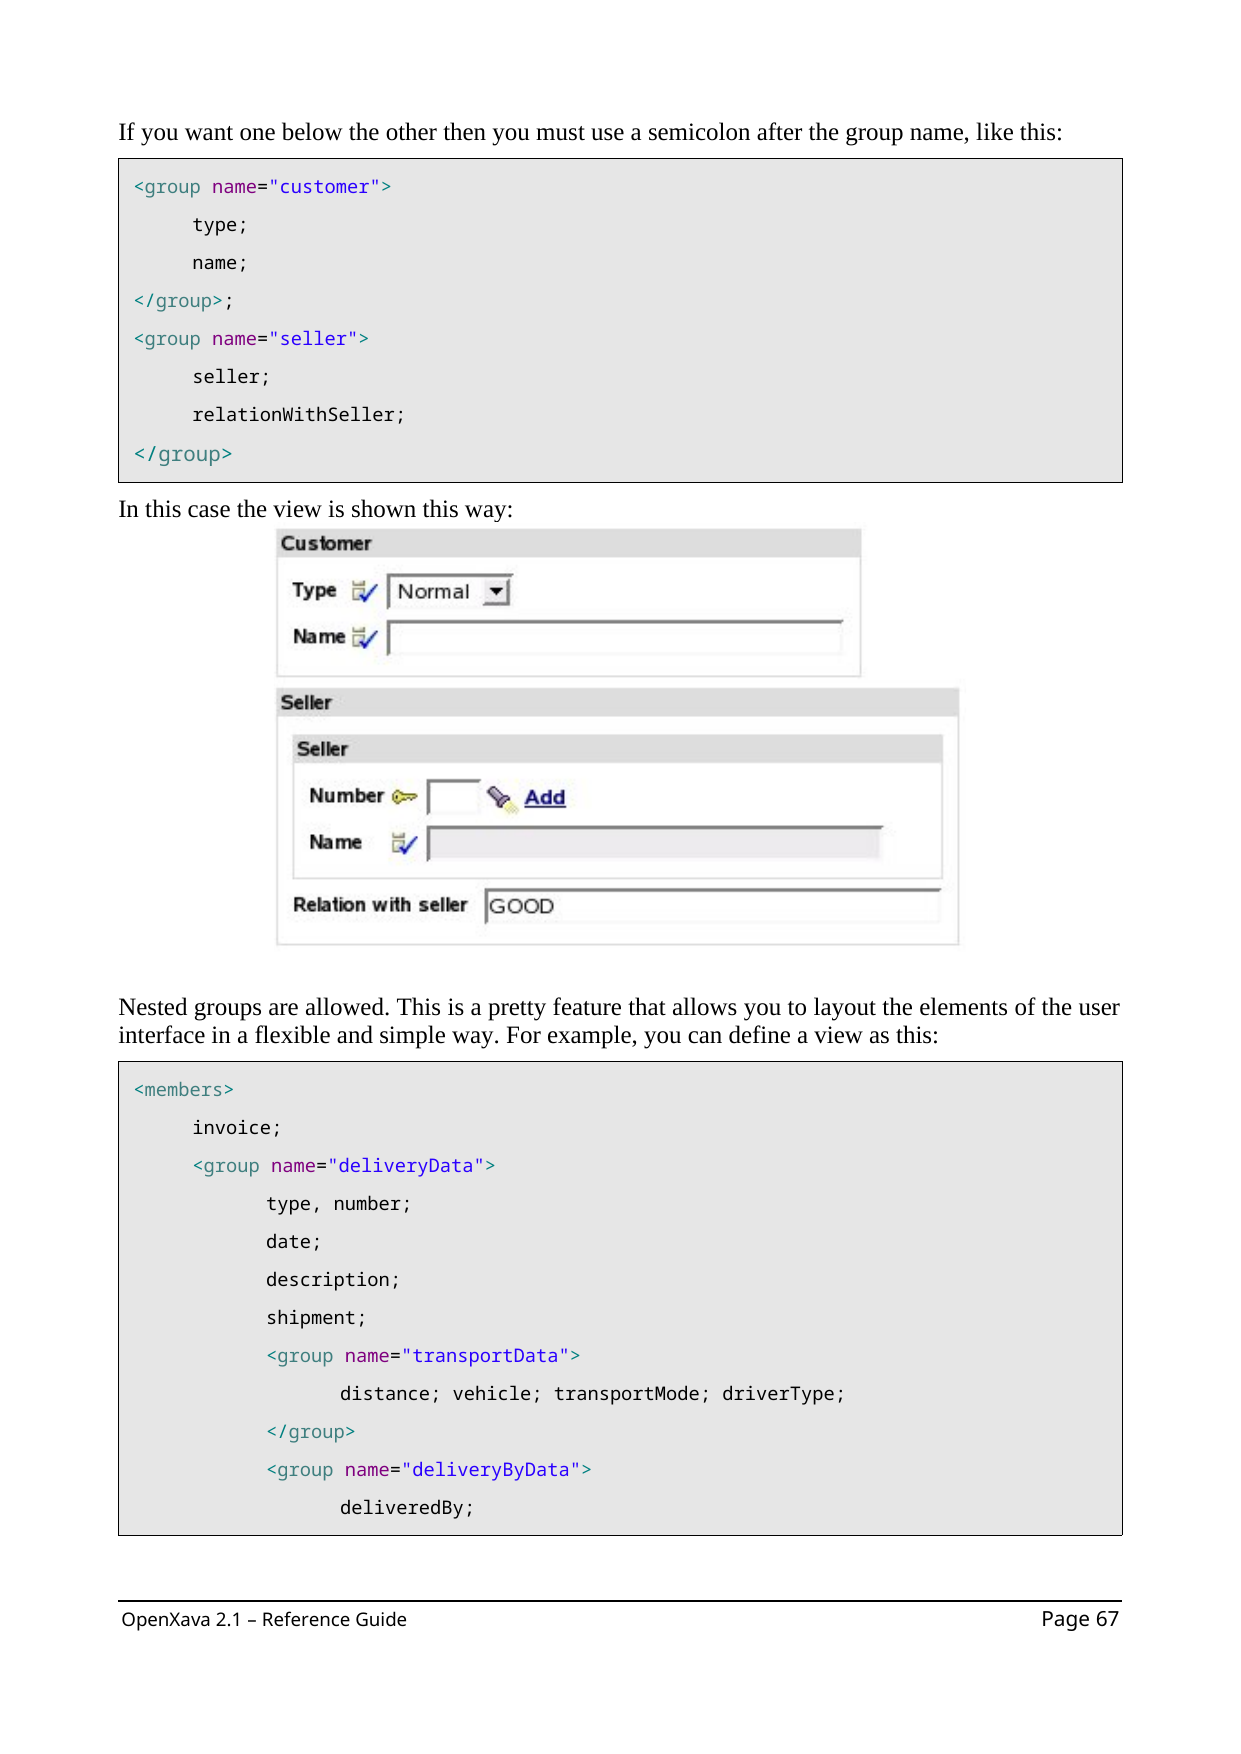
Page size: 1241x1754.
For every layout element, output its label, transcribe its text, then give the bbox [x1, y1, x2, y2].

text <group name="seller"> [119, 310, 1122, 348]
text seller; [119, 348, 1122, 386]
text invoice; [119, 1099, 1122, 1137]
text type, number; [119, 1175, 1122, 1213]
picture [273, 522, 967, 953]
text <members> [119, 1062, 1122, 1099]
text type; [119, 196, 1122, 234]
text If you want one below the other then you must use a semicolon after the group name, like this: [118, 118, 1122, 146]
text Nested groups are allowed. This is a pretty feature that allows you to layout the elements of the user interface in a flexible and simple way. For example, you can define a view as this: [118, 993, 1122, 1049]
text relationWithSeller; [119, 386, 1122, 424]
text name; [119, 234, 1122, 272]
text distance; vehicle; transportMode; driverType; [119, 1365, 1122, 1403]
text <group name="deliveryData"> [119, 1137, 1122, 1175]
text <group name="customer"> [119, 159, 1122, 196]
text deliveredBy; [119, 1479, 1122, 1535]
text </group>; [119, 272, 1122, 310]
text shipment; [119, 1289, 1122, 1327]
text </group> [119, 424, 1122, 482]
text date; [119, 1213, 1122, 1251]
text In this case the view is shown this way: [118, 495, 1122, 523]
text description; [119, 1251, 1122, 1289]
text <group name="deliveryByData"> [119, 1441, 1122, 1479]
text <group name="transportData"> [119, 1327, 1122, 1365]
text </group> [119, 1403, 1122, 1441]
